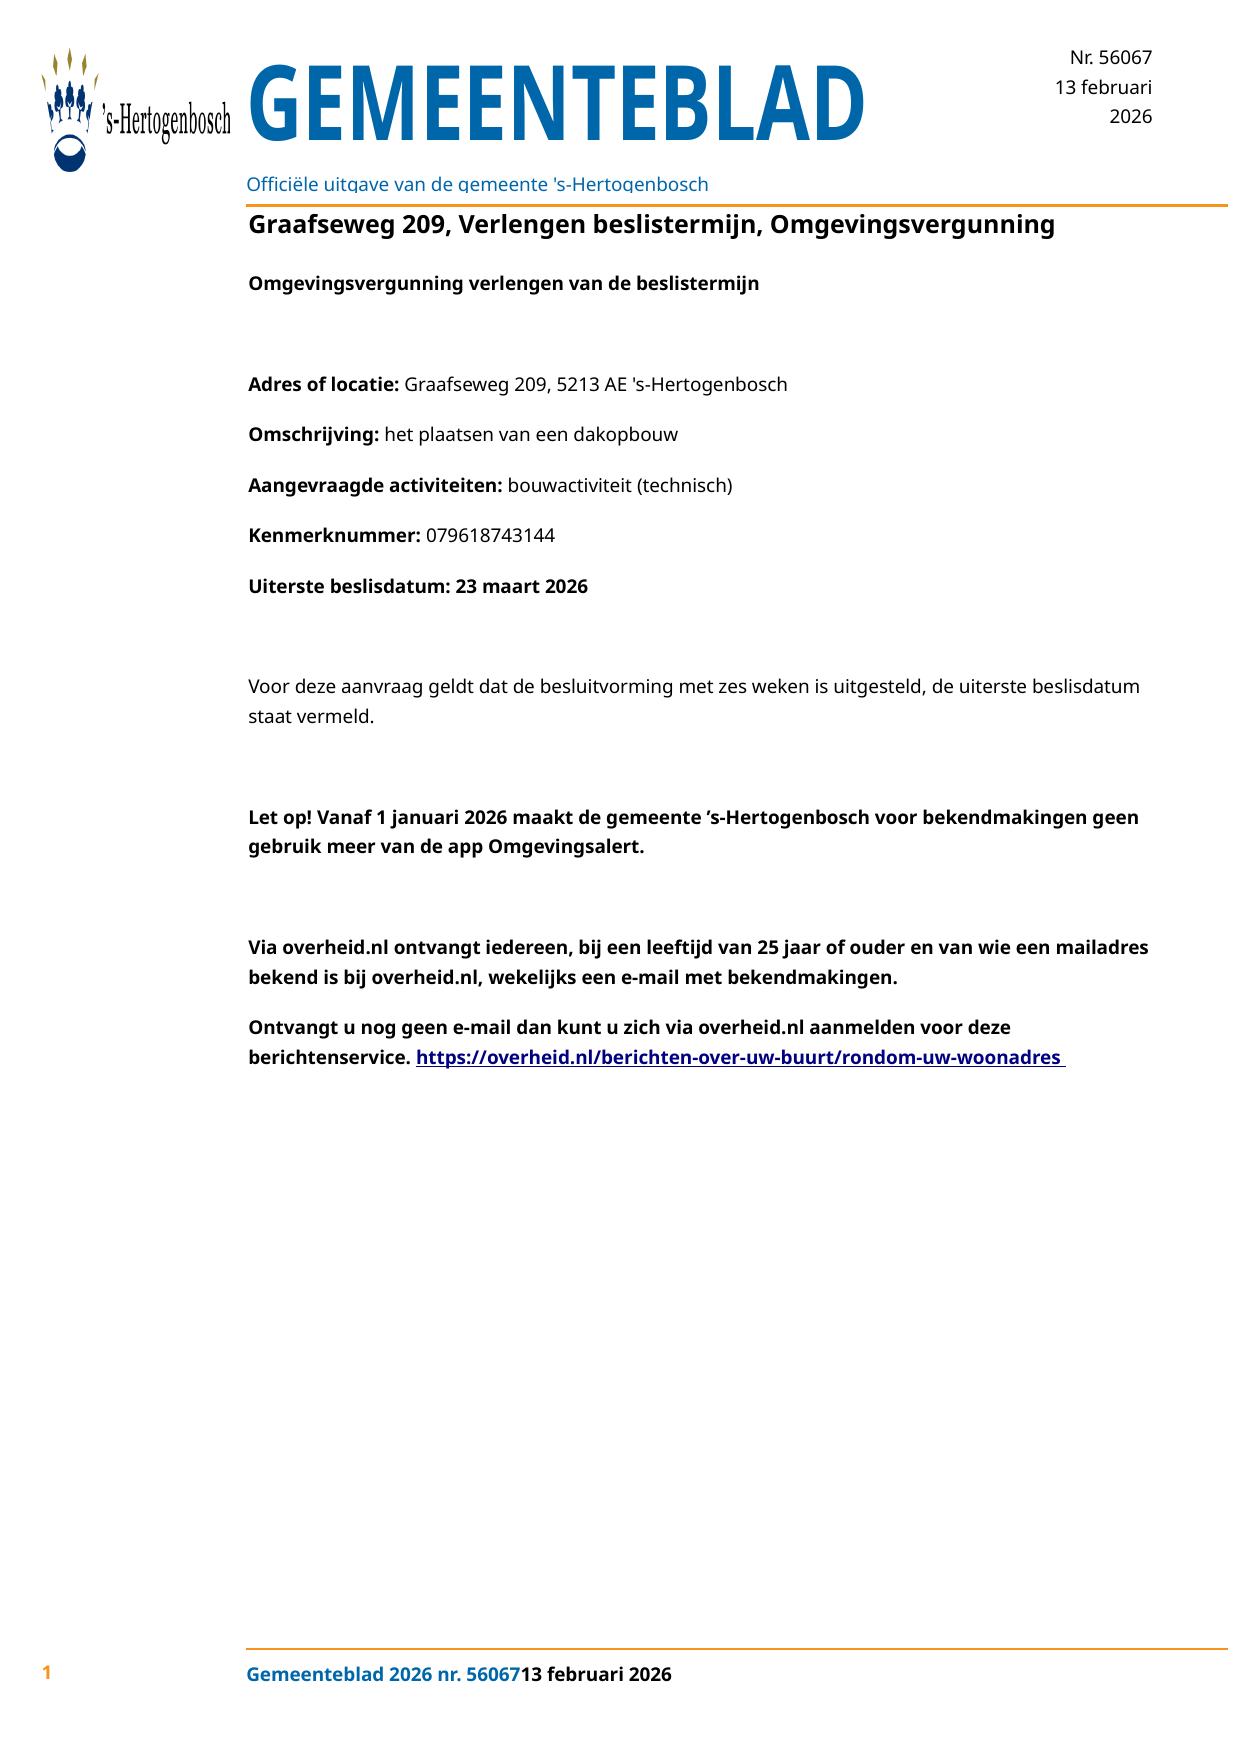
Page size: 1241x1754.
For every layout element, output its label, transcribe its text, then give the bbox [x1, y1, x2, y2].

text Omgevingsvergunning verlengen van de beslistermijn [248, 270, 1152, 296]
text Ontvangt u nog geen e-mail dan kunt u zich via overheid.nl aanmelden voor deze berichtenservice. https://overheid.nl/berichten-over-uw-buurt/rondom-uw-woonadres [248, 1014, 1152, 1070]
text Adres of locatie: Graafseweg 209, 5213 AE 's-Hertogenbosch [248, 371, 1152, 397]
text Uiterste beslisdatum: 23 maart 2026 [248, 573, 1152, 598]
text Kenmerknummer: 079618743144 [248, 522, 1152, 548]
text Voor deze aanvraag geldt dat de besluitvorming met zes weken is uitgesteld, de uiterste beslisdatum staat vermeld. [248, 674, 1152, 729]
text Graafseweg 209, Verlengen beslistermijn, Omgevingsvergunning [248, 207, 1152, 241]
picture [41, 47, 231, 172]
text Let op! Vanaf 1 januari 2026 maakt de gemeente ’s-Hertogenbosch voor bekendmakingen geen gebruik meer van de app Omgevingsalert. [248, 804, 1152, 859]
text Via overheid.nl ontvangt iedereen, bij een leeftijd van 25 jaar of ouder en van wie een mailadres bekend is bij overheid.nl, wekelijks een e-mail met bekendmakingen. [248, 934, 1152, 990]
text Aangevraagde activiteiten: bouwactiviteit (technisch) [248, 472, 1152, 498]
text Omschrijving: het plaatsen van een dakopbouw [248, 422, 1152, 447]
